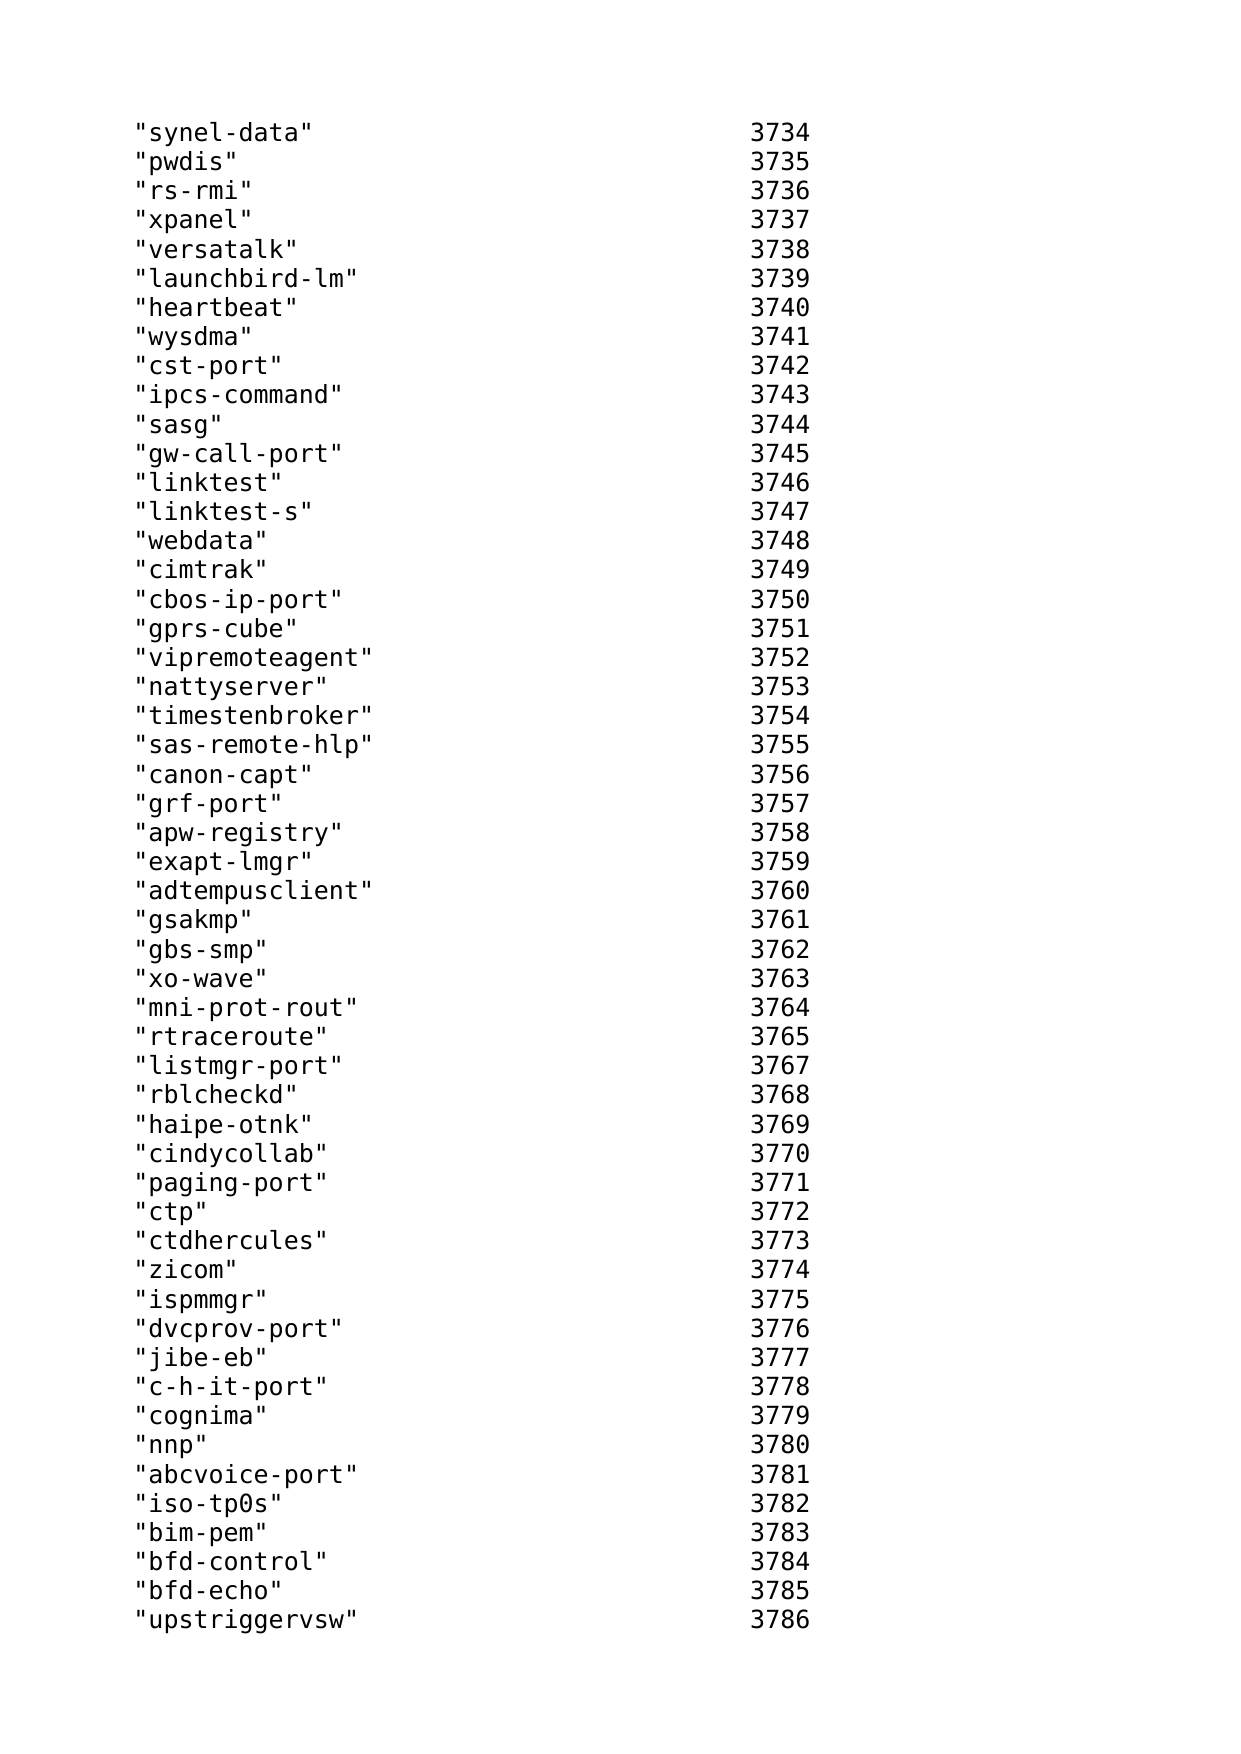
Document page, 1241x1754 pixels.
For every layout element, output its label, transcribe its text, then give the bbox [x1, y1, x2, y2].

text "synel-data" 3734 "pwdis" 3735 "rs-rmi" 3736 "xpanel" 3737 "versatalk" 3738 "launchbird-lm" 3739 "heartbeat" 3740 "wysdma" 3741 "cst-port" 3742 "ipcs-command" 3743 "sasg" 3744 "gw-call-port" 3745 "linktest" 3746 "linktest-s" 3747 "webdata" 3748 "cimtrak" 3749 "cbos-ip-port" 3750 "gprs-cube" 3751 "vipremoteagent" 3752 "nattyserver" 3753 "timestenbroker" 3754 "sas-remote-hlp" 3755 "canon-capt" 3756 "grf-port" 3757 "apw-registry" 3758 "exapt-lmgr" 3759 "adtempusclient" 3760 "gsakmp" 3761 "gbs-smp" 3762 "xo-wave" 3763 "mni-prot-rout" 3764 "rtraceroute" 3765 "listmgr-port" 3767 "rblcheckd" 3768 "haipe-otnk" 3769 "cindycollab" 3770 "paging-port" 3771 "ctp" 3772 "ctdhercules" 3773 "zicom" 3774 "ispmmgr" 3775 "dvcprov-port" 3776 "jibe-eb" 3777 "c-h-it-port" 3778 "cognima" 3779 "nnp" 3780 "abcvoice-port" 3781 "iso-tp0s" 3782 "bim-pem" 3783 "bfd-control" 3784 "bfd-echo" 3785 "upstriggervsw" 3786 [118, 118, 1122, 1635]
